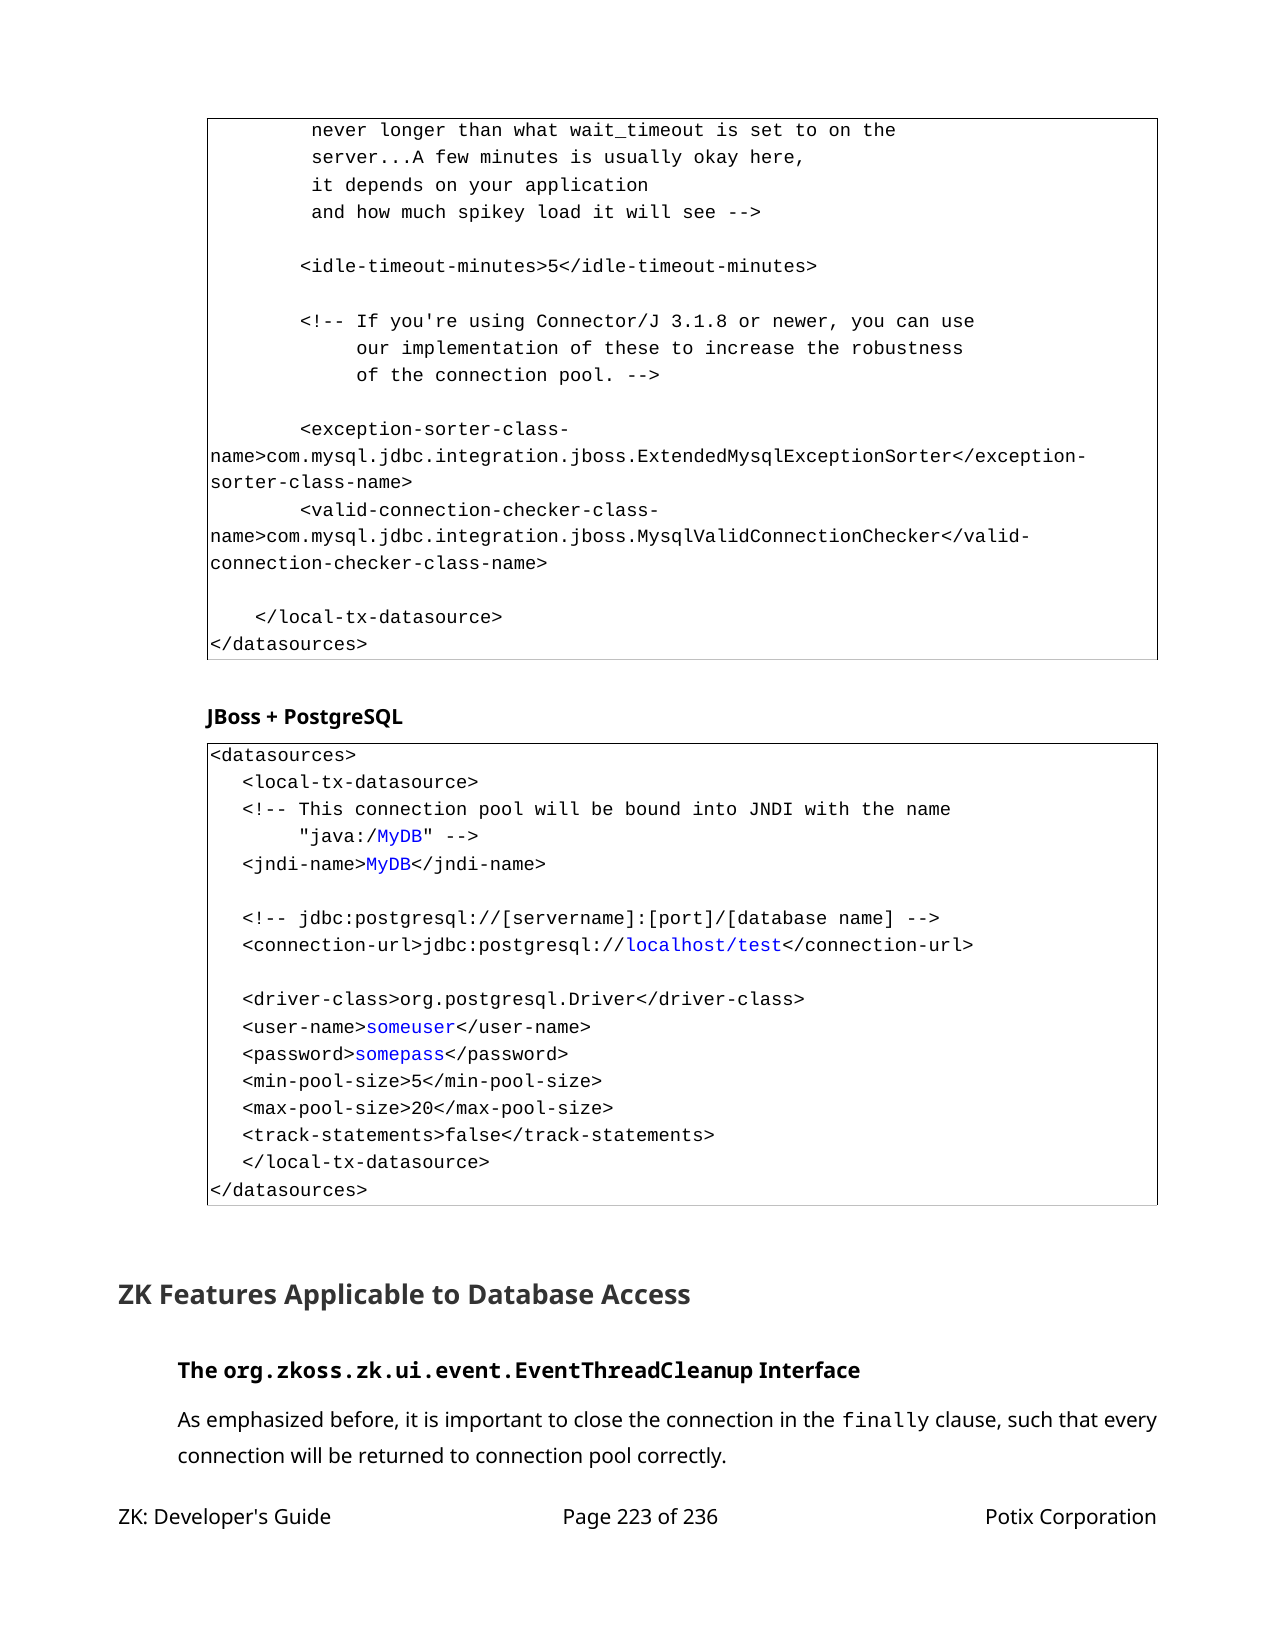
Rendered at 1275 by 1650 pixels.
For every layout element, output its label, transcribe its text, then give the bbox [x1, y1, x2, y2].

subtitle ZK Features Applicable to Database Access [118, 1276, 1157, 1312]
text <driver-class>org.postgresql.Driver</driver-class> [208, 987, 1157, 1012]
text <password>somepass</password> [208, 1042, 1157, 1066]
text </datasources> [208, 632, 1157, 659]
text </local-tx-datasource> [208, 1150, 1157, 1175]
text <track-statements>false</track-statements> [208, 1123, 1157, 1147]
text <user-name>someuser</user-name> [208, 1014, 1157, 1039]
text </datasources> [208, 1178, 1157, 1205]
text </local-tx-datasource> [208, 605, 1157, 629]
text it depends on your application [208, 172, 1157, 197]
text "java:/MyDB" --> [208, 824, 1157, 848]
text of the connection pool. --> [208, 363, 1157, 387]
subtitle The org.zkoss.zk.ui.event.EventThreadCleanup Interface [177, 1355, 1157, 1385]
text and how much spikey load it will see --> [208, 200, 1157, 224]
text <exception-sorter-class-name>com.mysql.jdbc.integration.jboss.ExtendedMysqlExceptionSorter</exception-sorter-class-name> [208, 417, 1157, 494]
text <jndi-name>MyDB</jndi-name> [208, 851, 1157, 876]
text <local-tx-datasource> [208, 770, 1157, 794]
text <max-pool-size>20</max-pool-size> [208, 1096, 1157, 1120]
text <min-pool-size>5</min-pool-size> [208, 1069, 1157, 1093]
text <!-- jdbc:postgresql://[servername]:[port]/[database name] --> [208, 906, 1157, 930]
text <!-- This connection pool will be bound into JNDI with the name [208, 797, 1157, 821]
text As emphasized before, it is important to close the connection in the finally clause, such that every connection will be returned to connection pool correctly. [177, 1406, 1157, 1469]
text <!-- If you're using Connector/J 3.1.8 or newer, you can use [208, 308, 1157, 333]
text never longer than what wait_timeout is set to on the [208, 119, 1157, 142]
subtitle JBoss + PostgreSQL [207, 702, 1157, 730]
text <connection-url>jdbc:postgresql://localhost/test</connection-url> [208, 933, 1157, 957]
text our implementation of these to increase the robustness [208, 336, 1157, 360]
text <valid-connection-checker-class-name>com.mysql.jdbc.integration.jboss.MysqlValidConnectionChecker</valid-connection-checker-class-name> [208, 497, 1157, 575]
text <idle-timeout-minutes>5</idle-timeout-minutes> [208, 254, 1157, 278]
text <datasources> [208, 744, 1157, 767]
text server...A few minutes is usually okay here, [208, 145, 1157, 169]
